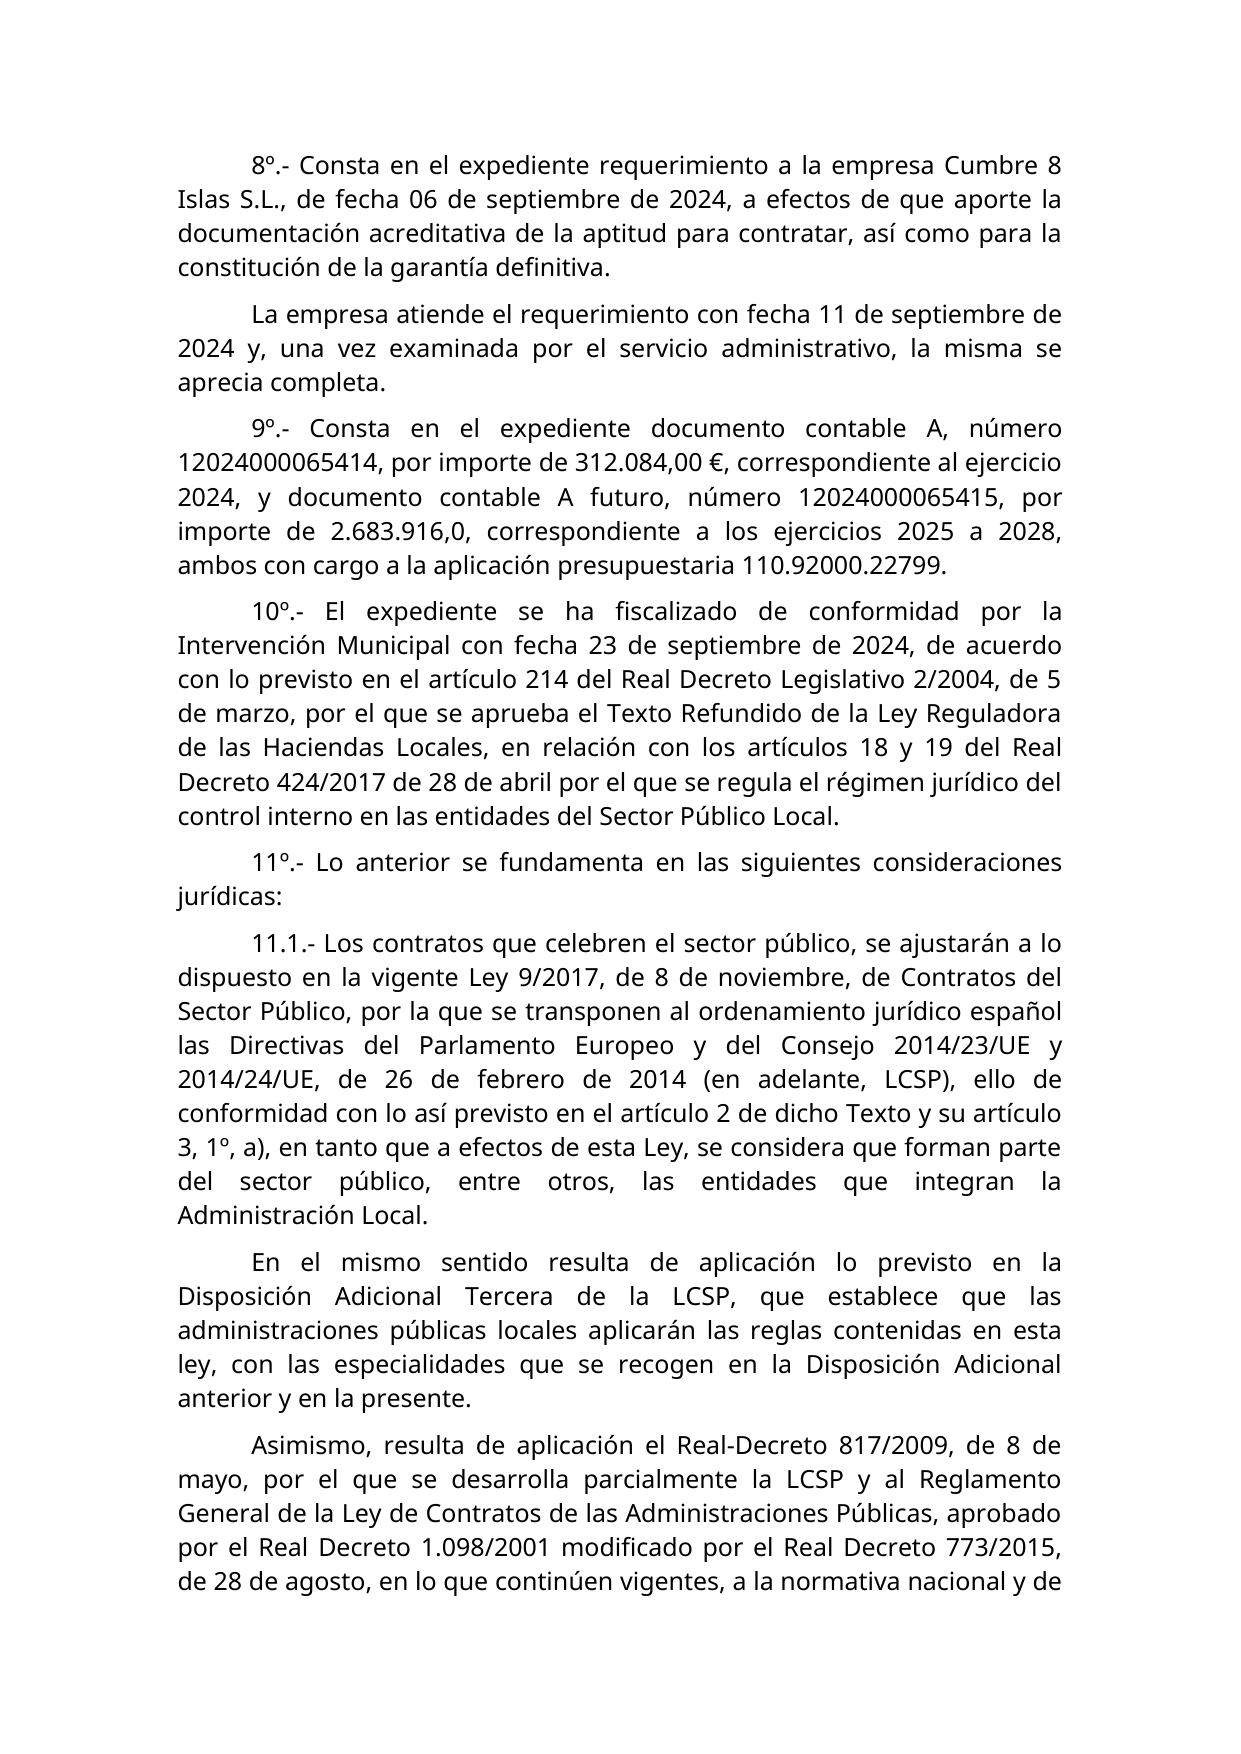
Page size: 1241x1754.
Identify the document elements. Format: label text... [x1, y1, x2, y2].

text 10º.- El expediente se ha fiscalizado de conformidad por la Intervención Municipal con fecha 23 de septiembre de 2024, de acuerdo con lo previsto en el artículo 214 del Real Decreto Legislativo 2/2004, de 5 de marzo, por el que se aprueba el Texto Refundido de la Ley Reguladora de las Haciendas Locales, en relación con los artículos 18 y 19 del Real Decreto 424/2017 de 28 de abril por el que se regula el régimen jurídico del control interno en las entidades del Sector Público Local. [177, 594, 1063, 832]
text 8º.- Consta en el expediente requerimiento a la empresa Cumbre 8 Islas S.L., de fecha 06 de septiembre de 2024, a efectos de que aporte la documentación acreditativa de la aptitud para contratar, así como para la constitución de la garantía definitiva. [177, 148, 1063, 284]
text En el mismo sentido resulta de aplicación lo previsto en la Disposición Adicional Tercera de la LCSP, que establece que las administraciones públicas locales aplicarán las reglas contenidas en esta ley, con las especialidades que se recogen en la Disposición Adicional anterior y en la presente. [177, 1244, 1063, 1415]
text 11.1.- Los contratos que celebren el sector público, se ajustarán a lo dispuesto en la vigente Ley 9/2017, de 8 de noviembre, de Contratos del Sector Público, por la que se transponen al ordenamiento jurídico español las Directivas del Parlamento Europeo y del Consejo 2014/23/UE y 2014/24/UE, de 26 de febrero de 2014 (en adelante, LCSP), ello de conformidad con lo así previsto en el artículo 2 de dicho Texto y su artículo 3, 1º, a), en tanto que a efectos de esta Ley, se considera que forman parte del sector público, entre otros, las entidades que integran la Administración Local. [177, 925, 1063, 1232]
text 9º.- Consta en el expediente documento contable A, número 12024000065414, por importe de 312.084,00 €, correspondiente al ejercicio 2024, y documento contable A futuro, número 12024000065415, por importe de 2.683.916,0, correspondiente a los ejercicios 2025 a 2028, ambos con cargo a la aplicación presupuestaria 110.92000.22799. [177, 411, 1063, 581]
text Asimismo, resulta de aplicación el Real-Decreto 817/2009, de 8 de mayo, por el que se desarrolla parcialmente la LCSP y al Reglamento General de la Ley de Contratos de las Administraciones Públicas, aprobado por el Real Decreto 1.098/2001 modificado por el Real Decreto 773/2015, de 28 de agosto, en lo que continúen vigentes, a la normativa nacional y de [177, 1427, 1063, 1598]
text 11º.- Lo anterior se fundamenta en las siguientes consideraciones jurídicas: [177, 845, 1063, 913]
text La empresa atiende el requerimiento con fecha 11 de septiembre de 2024 y, una vez examinada por el servicio administrativo, la misma se aprecia completa. [177, 296, 1063, 398]
